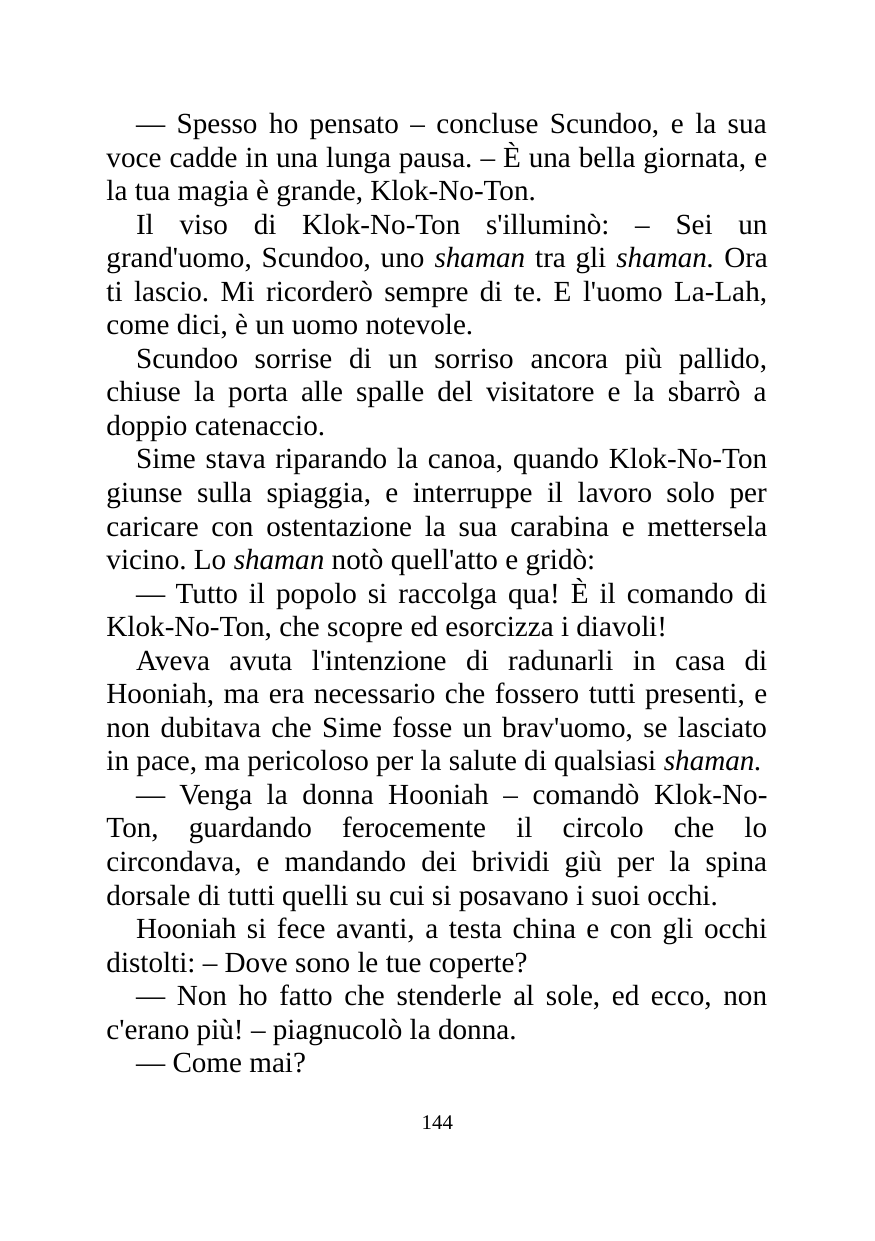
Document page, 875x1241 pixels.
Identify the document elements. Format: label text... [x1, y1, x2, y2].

text Scundoo sorrise di un sorriso ancora più pallido, chiuse la porta alle spalle del visitatore e la sbarrò a doppio catenaccio. [106, 341, 768, 442]
text Aveva avuta l'intenzione di radunarli in casa di Hooniah, ma era necessario che fossero tutti presenti, e non dubitava che Sime fosse un brav'uomo, se lasciato in pace, ma pericoloso per la salute di qualsiasi shaman. [106, 643, 768, 777]
text — Non ho fatto che stenderle al sole, ed ecco, non c'erano più! – piagnucolò la donna. [106, 978, 768, 1045]
text — Venga la donna Hooniah – comandò Klok-No-Ton, guardando ferocemente il circolo che lo circondava, e mandando dei brividi giù per la spina dorsale di tutti quelli su cui si posavano i suoi occhi. [106, 777, 768, 911]
text — Come mai? [106, 1045, 768, 1079]
text — Spesso ho pensato – concluse Scundoo, e la sua voce cadde in una lunga pausa. – È una bella giornata, e la tua magia è grande, Klok-No-Ton. [106, 106, 768, 207]
text — Tutto il popolo si raccolga qua! È il comando di Klok-No-Ton, che scopre ed esorcizza i diavoli! [106, 576, 768, 643]
text Hooniah si fece avanti, a testa china e con gli occhi distolti: – Dove sono le tue coperte? [106, 911, 768, 978]
text Sime stava riparando la canoa, quando Klok-No-Ton giunse sulla spiaggia, e interruppe il lavoro solo per caricare con ostentazione la sua carabina e mettersela vicino. Lo shaman notò quell'atto e gridò: [106, 442, 768, 576]
text Il viso di Klok-No-Ton s'illuminò: – Sei un grand'uomo, Scundoo, uno shaman tra gli shaman. Ora ti lascio. Mi ricorderò sempre di te. E l'uomo La-Lah, come dici, è un uomo notevole. [106, 207, 768, 341]
